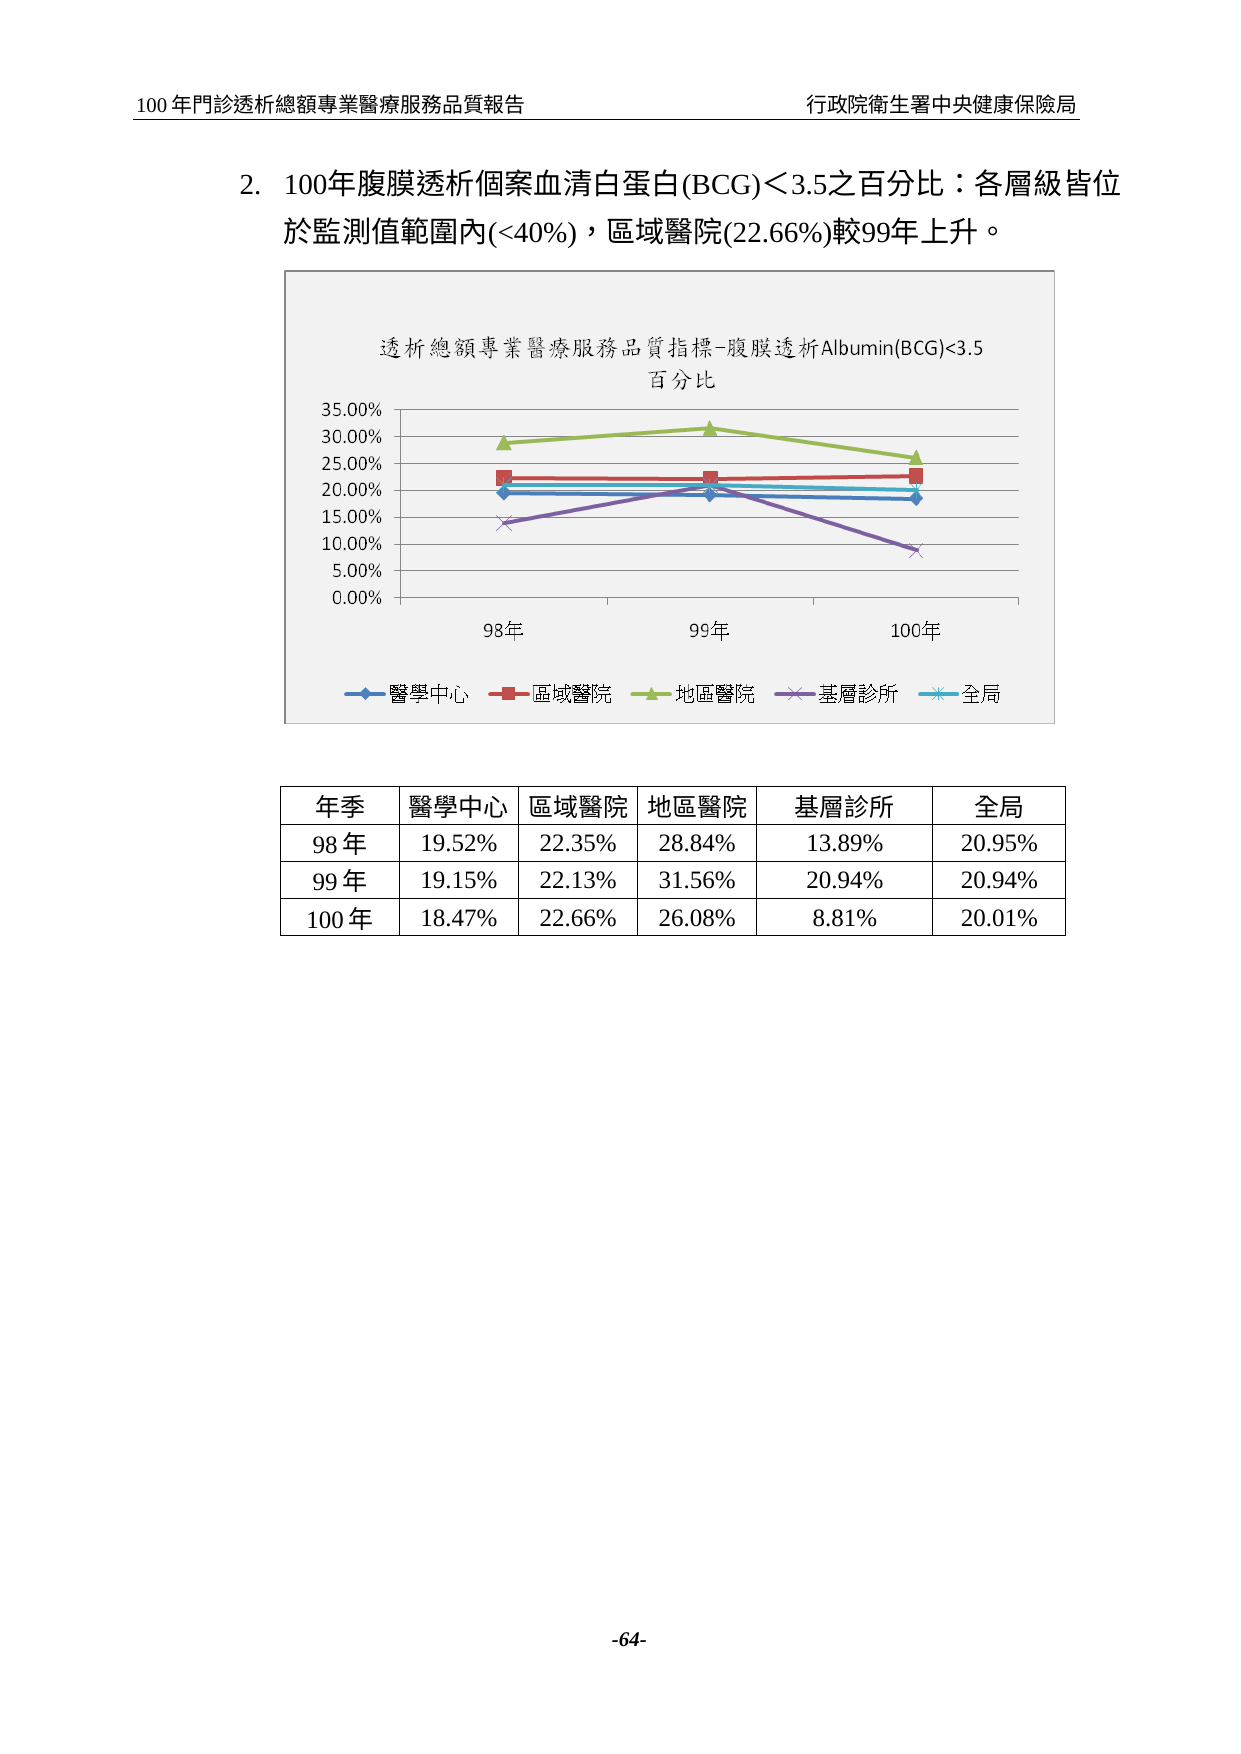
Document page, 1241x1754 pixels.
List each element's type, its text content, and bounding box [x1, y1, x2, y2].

table_cell 8.81% [757, 899, 932, 935]
table_header 基層診所 [757, 787, 932, 823]
table_cell 31.56% [638, 862, 756, 898]
table_cell 19.52% [400, 825, 518, 861]
table_cell 20.94% [933, 862, 1065, 898]
table_cell 19.15% [400, 862, 518, 898]
table_header 醫學中心 [400, 787, 518, 823]
table_cell 20.94% [757, 862, 932, 898]
table_header 地區醫院 [638, 787, 756, 823]
table_cell 22.35% [519, 825, 637, 861]
table_cell 28.84% [638, 825, 756, 861]
picture [283, 270, 1055, 724]
table_cell 98年 [281, 825, 399, 861]
table_cell 18.47% [400, 899, 518, 935]
table_cell 13.89% [757, 825, 932, 861]
table_cell 22.13% [519, 862, 637, 898]
table_cell 26.08% [638, 899, 756, 935]
list 100年腹膜透析個案血清白蛋白(BCG)＜3.5之百分比：各層級皆位於監測值範圍內(<40%)，區域醫院(22.66%)較99年上升。 [239, 156, 1122, 252]
table_cell 20.95% [933, 825, 1065, 861]
table_cell 20.01% [933, 899, 1065, 935]
table_header 全局 [933, 787, 1065, 823]
table_header 區域醫院 [519, 787, 637, 823]
table_header 年季 [281, 787, 399, 823]
table_cell 22.66% [519, 899, 637, 935]
table_cell 100年 [281, 899, 399, 935]
table_cell 99年 [281, 862, 399, 898]
